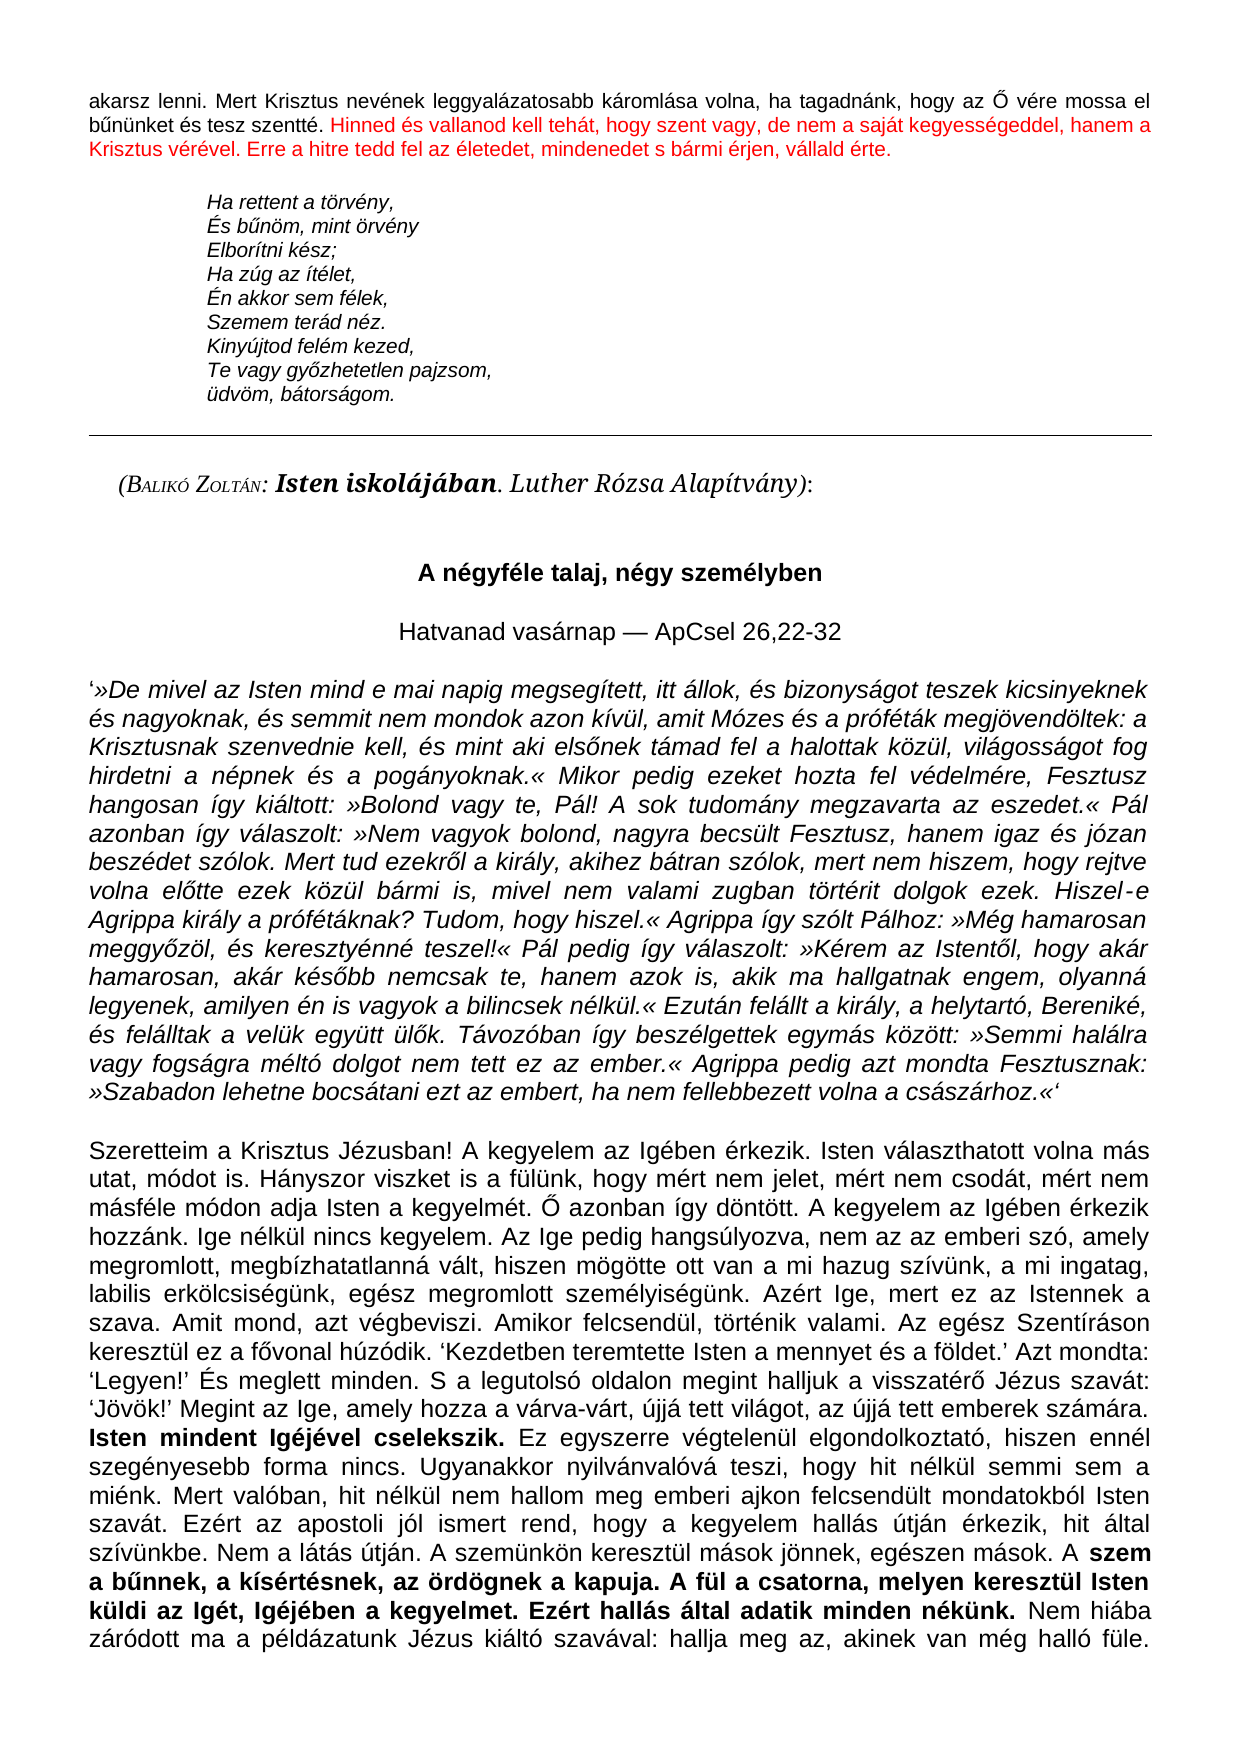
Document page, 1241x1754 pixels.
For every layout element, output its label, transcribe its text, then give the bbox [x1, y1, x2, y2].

text ‘»De mivel az Isten mind e mai napig megsegített, itt állok, és bizonyságot teszek kicsinyeknek és nagyoknak, és semmit nem mondok azon kívül, amit Mózes és a próféták megjövendöltek: a Krisztusnak szenvednie kell, és mint aki elsőnek támad fel a halottak közül, világosságot fog hirdetni a népnek és a pogányoknak.« Mikor pedig ezeket hozta fel védelmére, Fesztusz hangosan így kiáltott: »Bolond vagy te, Pál! A sok tudomány megzavarta az eszedet.« Pál azonban így válaszolt: »Nem vagyok bolond, nagyra becsült Fesztusz, hanem igaz és józan beszédet szólok. Mert tud ezekről a király, akihez bátran szólok, mert nem hiszem, hogy rejtve volna előtte ezek közül bármi is, mivel nem valami zugban törtérit dolgok ezek. Hiszel‑e Agrippa király a prófétáknak? Tudom, hogy hiszel.« Agrippa így szólt Pálhoz: »Még hamarosan meggyőzöl, és keresztyénné teszel!« Pál pedig így válaszolt: »Kérem az Istentől, hogy akár hamarosan, akár később nemcsak te, hanem azok is, akik ma hallgatnak engem, olyanná legyenek, amilyen én is vagyok a bilincsek nélkül.« Ezután felállt a király, a helytartó, Bereniké, és felálltak a velük együtt ülők. Távozóban így beszélgettek egymás között: »Semmi halálra vagy fogságra méltó dolgot nem tett ez az ember.« Agrippa pedig azt mondta Fesztusznak: »Szabadon lehetne bocsátani ezt az embert, ha nem fellebbezett volna a császárhoz.«‘ [88, 675, 1152, 1106]
text (Balikó Zoltán: Isten iskolájában. Luther Rózsa Alapítvány): [88, 436, 1152, 529]
text Hatvanad vasárnap — ApCsel 26,22-32 [88, 617, 1152, 645]
text A négyféle talaj, négy személyben [88, 558, 1152, 587]
text Ha rettent a törvény, És bűnöm, mint örvény Elborítni kész; Ha zúg az ítélet, Én akkor sem félek, Szemem terád néz. Kinyújtod felém kezed, Te vagy győzhetetlen pajzsom, üdvöm, bátorságom. [207, 190, 1152, 406]
text akarsz lenni. Mert Krisztus nevének leggyalázatosabb káromlása volna, ha tagadnánk, hogy az Ő vére mossa el bűnünket és tesz szentté. Hinned és vallanod kell tehát, hogy szent vagy, de nem a saját kegyességeddel, hanem a Krisztus vérével. Erre a hitre tedd fel az életedet, mindenedet s bármi érjen, vállald érte. [88, 88, 1152, 160]
text Szeretteim a Krisztus Jézusban! A kegyelem az Igében érkezik. Isten választhatott volna más utat, módot is. Hányszor viszket is a fülünk, hogy mért nem jelet, mért nem csodát, mért nem másféle módon adja Isten a kegyelmét. Ő azonban így döntött. A kegyelem az Igében érkezik hozzánk. Ige nélkül nincs kegyelem. Az Ige pedig hangsúlyozva, nem az az emberi szó, amely megromlott, megbízhatatlanná vált, hiszen mögötte ott van a mi hazug szívünk, a mi ingatag, labilis erkölcsiségünk, egész megromlott személyiségünk. Azért Ige, mert ez az Istennek a szava. Amit mond, azt végbeviszi. Amikor felcsendül, történik valami. Az egész Szentíráson keresztül ez a fővonal húzódik. ‘Kezdetben teremtette Isten a mennyet és a földet.’ Azt mondta: ‘Legyen!’ És meglett minden. S a legutolsó oldalon megint halljuk a visszatérő Jézus szavát: ‘Jövök!’ Megint az Ige, amely hozza a várva-várt, újjá tett világot, az újjá tett emberek számára. Isten mindent Igéjével cselekszik. Ez egyszerre végtelenül elgondolkoztató, hiszen ennél szegényesebb forma nincs. Ugyanakkor nyilvánvalóvá teszi, hogy hit nélkül semmi sem a miénk. Mert valóban, hit nélkül nem hallom meg emberi ajkon felcsendült mondatokból Isten szavát. Ezért az apostoli jól ismert rend, hogy a kegyelem hallás útján érkezik, hit által szívünkbe. Nem a látás útján. A szemünkön keresztül mások jönnek, egészen mások. A szem a bűnnek, a kísértésnek, az ördögnek a kapuja. A fül a csatorna, melyen keresztül Isten küldi az Igét, Igéjében a kegyelmet. Ezért hallás által adatik minden nékünk. Nem hiába záródott ma a példázatunk Jézus kiáltó szavával: hallja meg az, akinek van még halló füle. [88, 1136, 1152, 1653]
